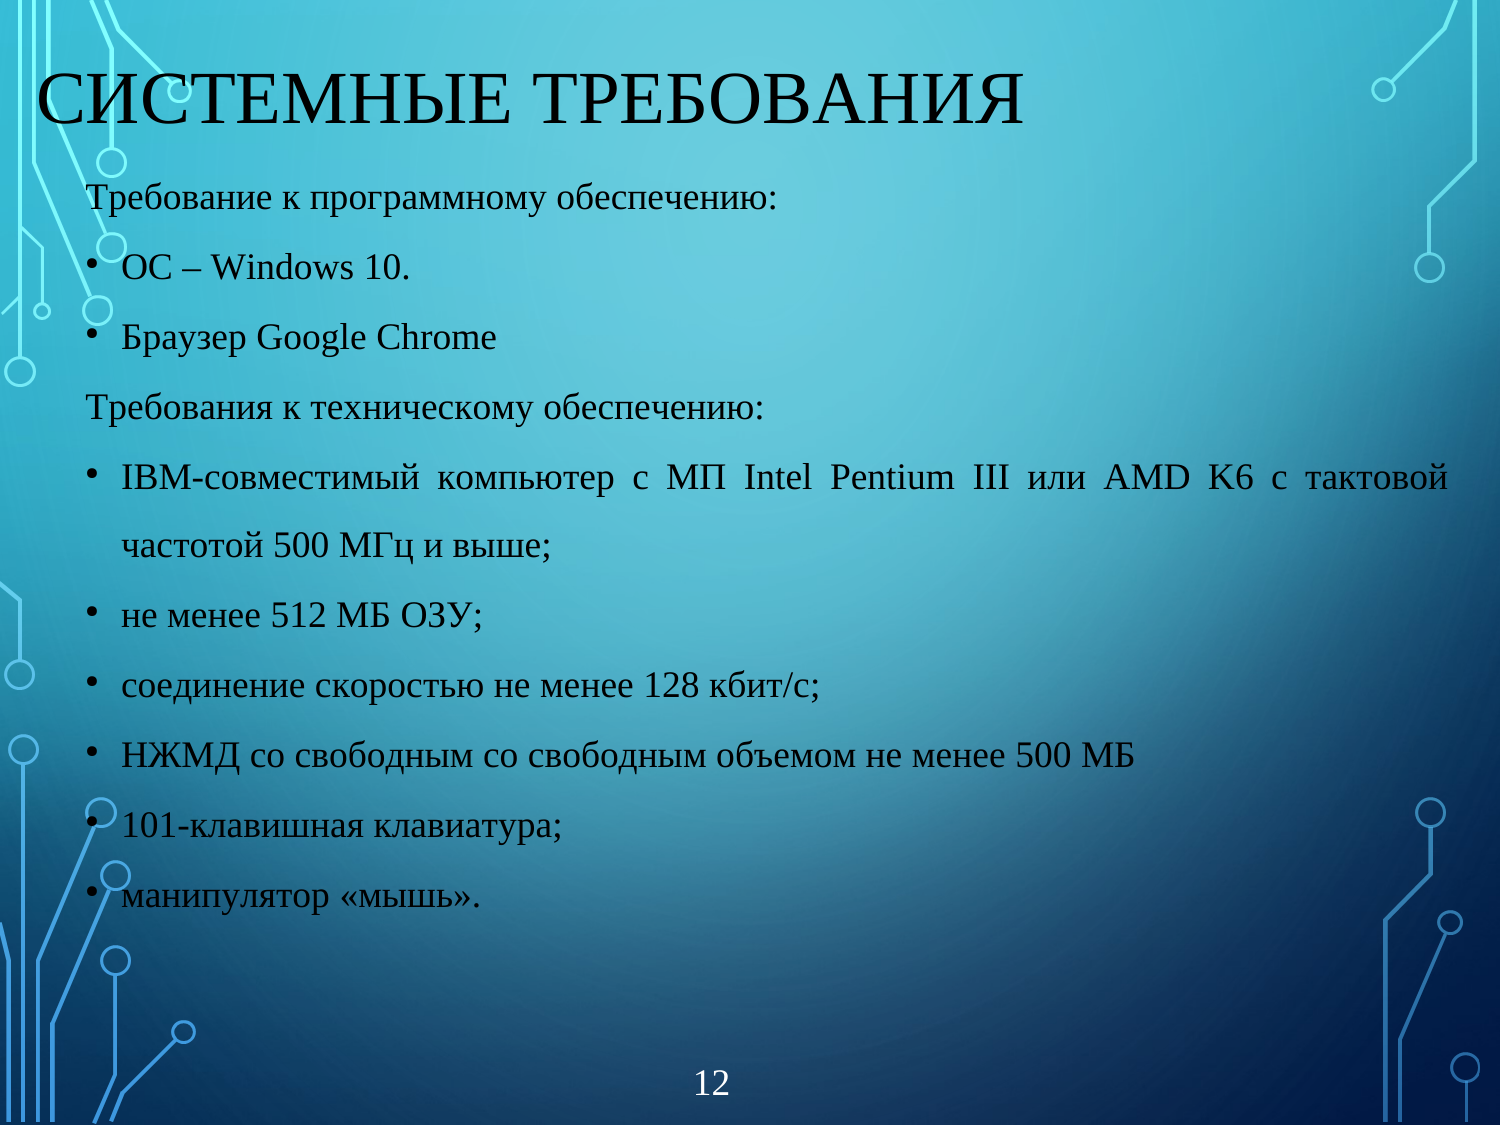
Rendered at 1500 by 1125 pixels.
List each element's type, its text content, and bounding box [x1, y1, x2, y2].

text_box [678, 1050, 1241, 1125]
picture [0, 0, 1500, 1125]
text_box Требование к программному обеспечению: ОС – Windows 10. Браузер Google Chrome Требования к техническому обеспечению: IBM-совместимый компьютер с МП Intel Pentium III или AMD K6 с тактовой частотой 500 МГц и выше; не менее 512 МБ ОЗУ; соединение скоростью не менее 128 кбит/с; НЖМД со свободным со свободным объемом не менее 500 МБ 101-клавишная клавиатура; манипулятор «мышь». [70, 141, 1465, 1105]
text_box СИСТЕМНЫЕ ТРЕБОВАНИЯ [21, 2, 1241, 197]
